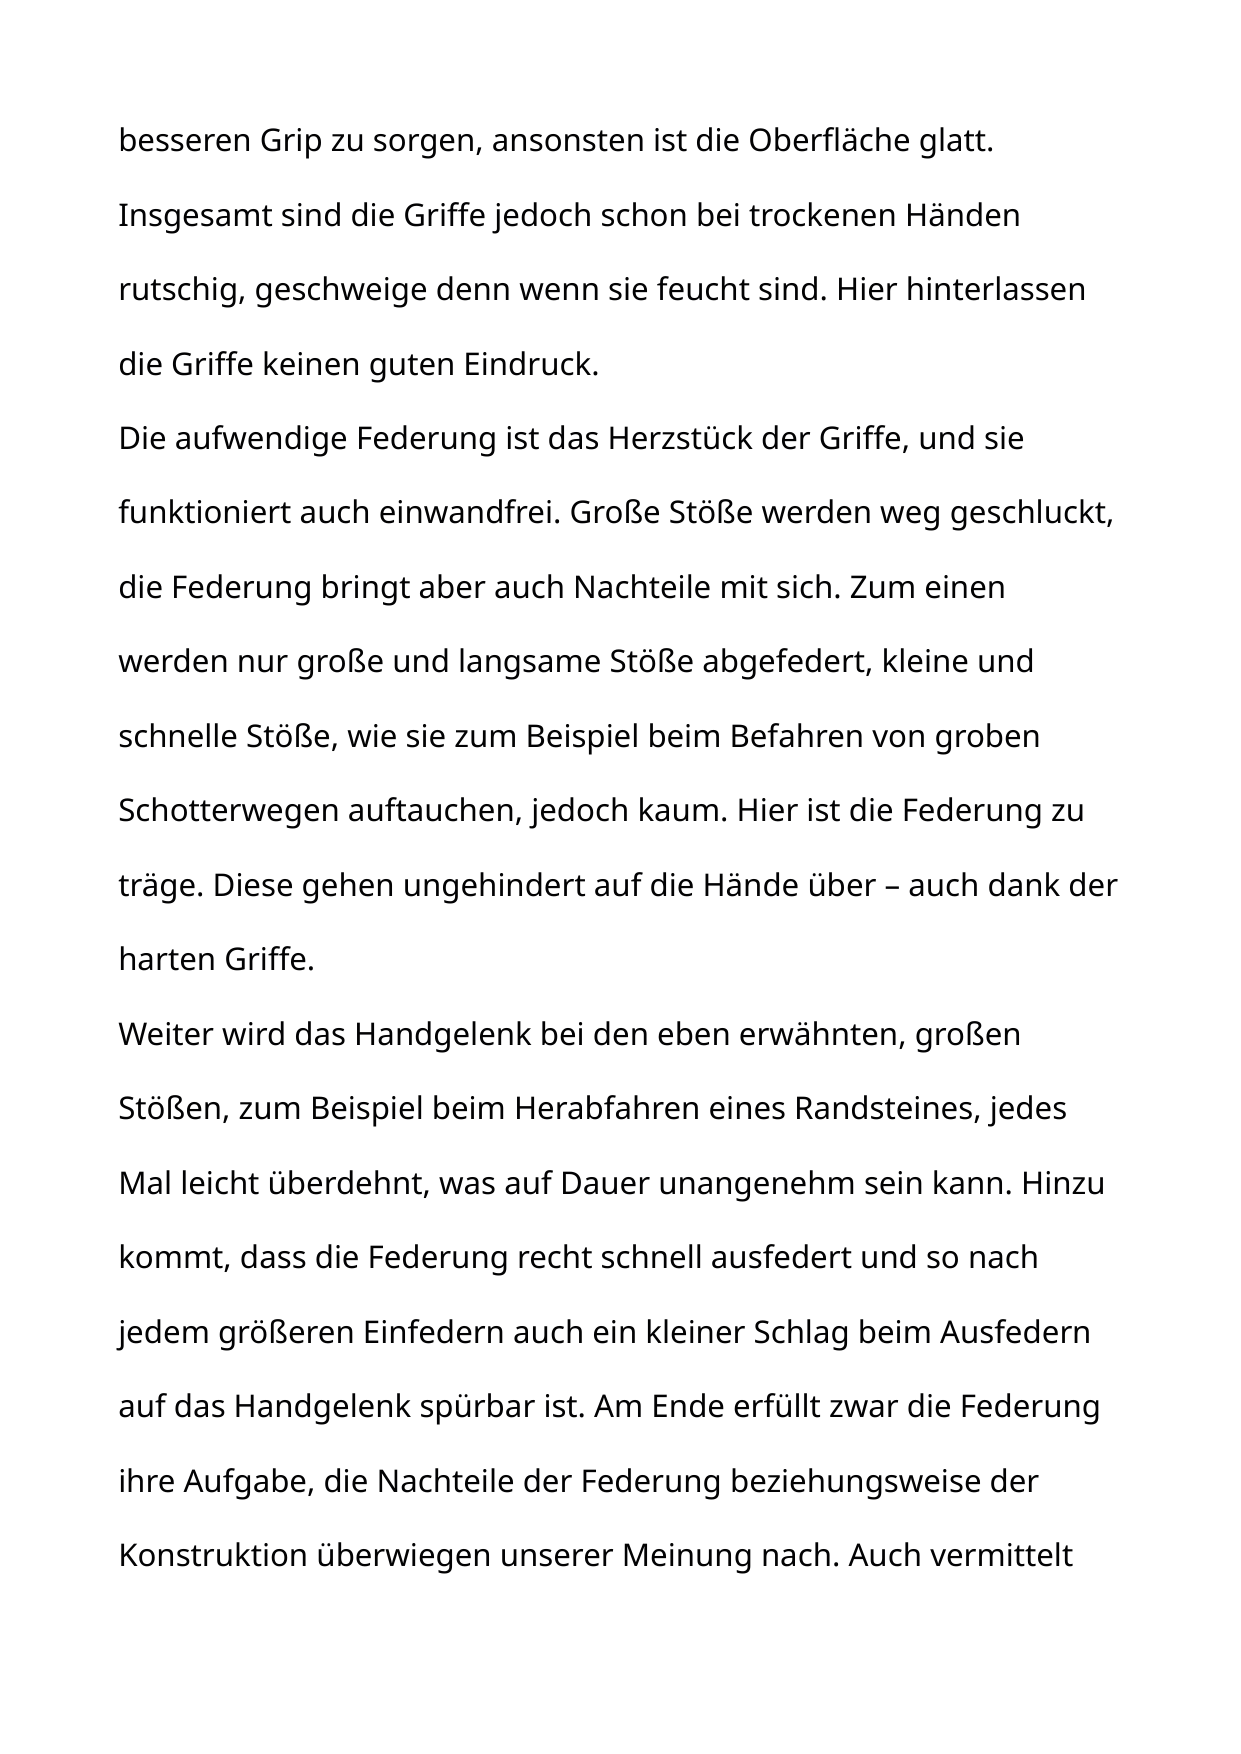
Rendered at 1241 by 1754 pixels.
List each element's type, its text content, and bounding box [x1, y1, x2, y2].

text Weiter wird das Handgelenk bei den eben erwähnten, großen Stößen, zum Beispiel beim Herabfahren eines Randsteines, jedes Mal leicht überdehnt, was auf Dauer unangenehm sein kann. Hinzu kommt, dass die Federung recht schnell ausfedert und so nach jedem größeren Einfedern auch ein kleiner Schlag beim Ausfedern auf das Handgelenk spürbar ist. Am Ende erfüllt zwar die Federung ihre Aufgabe, die Nachteile der Federung beziehungsweise der Konstruktion überwiegen unserer Meinung nach. Auch vermittelt [118, 1012, 1122, 1576]
text Die aufwendige Federung ist das Herzstück der Griffe, und sie funktioniert auch einwandfrei. Große Stöße werden weg geschluckt, die Federung bringt aber auch Nachteile mit sich. Zum einen werden nur große und langsame Stöße abgefedert, kleine und schnelle Stöße, wie sie zum Beispiel beim Befahren von groben Schotterwegen auftauchen, jedoch kaum. Hier ist die Federung zu träge. Diese gehen ungehindert auf die Hände über – auch dank der harten Griffe. [118, 416, 1122, 980]
text besseren Grip zu sorgen, ansonsten ist die Oberfläche glatt. Insgesamt sind die Griffe jedoch schon bei trockenen Händen rutschig, geschweige denn wenn sie feucht sind. Hier hinterlassen die Griffe keinen guten Eindruck. [118, 118, 1122, 384]
